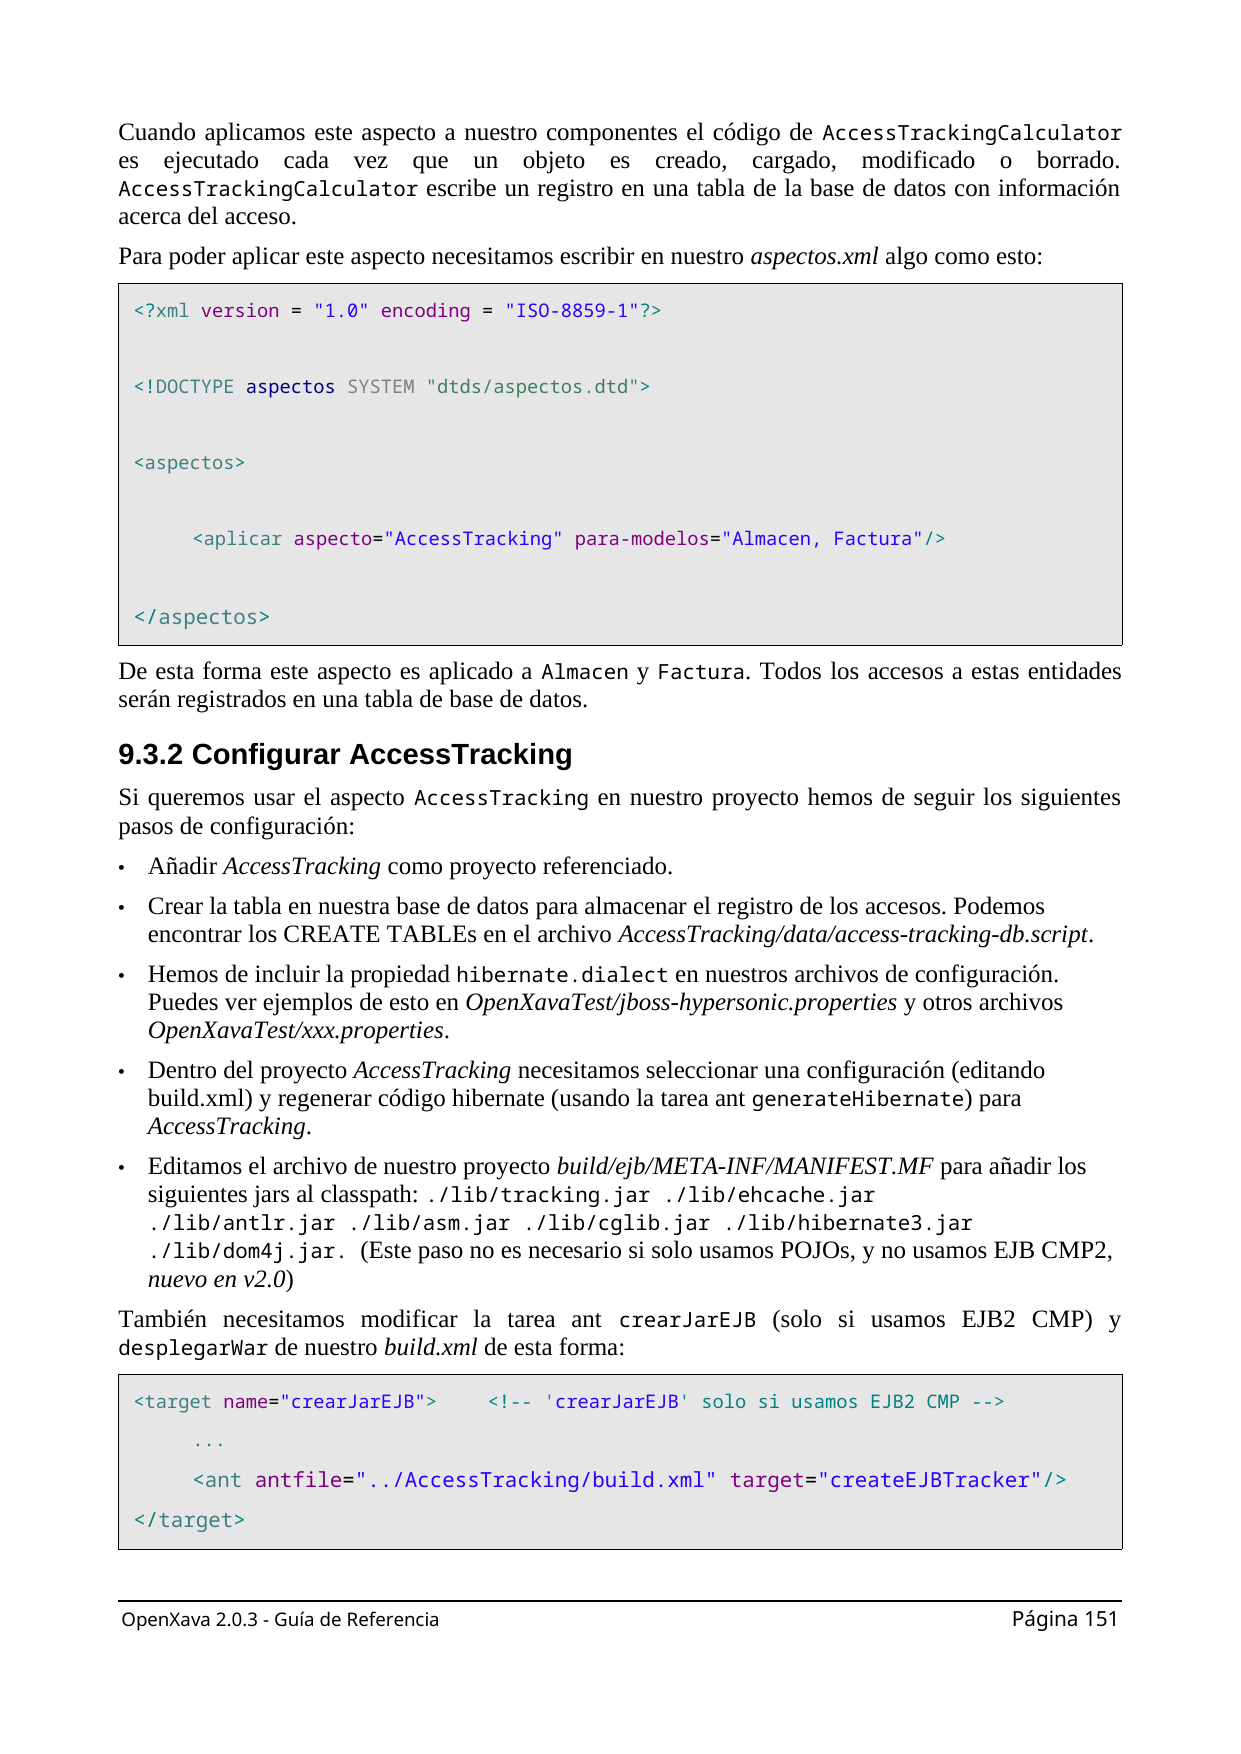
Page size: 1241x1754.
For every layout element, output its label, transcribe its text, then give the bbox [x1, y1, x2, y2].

text También necesitamos modificar la tarea ant crearJarEJB (solo si usamos EJB2 CMP) y desplegarWar de nuestro build.xml de esta forma: [118, 1305, 1122, 1361]
subtitle Configurar AccessTracking [118, 738, 1122, 771]
list Crear la tabla en nuestra base de datos para almacenar el registro de los accesos. Podemos encontrar los CREATE TABLEs en el archivo AccessTracking/data/access-tracking-db.script. [118, 892, 1122, 948]
text </target> [119, 1491, 1122, 1549]
text ... [119, 1412, 1122, 1450]
list Hemos de incluir la propiedad hibernate.dialect en nuestros archivos de configuración. Puedes ver ejemplos de esto en OpenXavaTest/jboss-hypersonic.properties y otros archivos OpenXavaTest/xxx.properties. [118, 960, 1122, 1044]
text <ant antfile="../AccessTracking/build.xml" target="createEJBTracker"/> [119, 1450, 1122, 1491]
text <aplicar aspecto="AccessTracking" para-modelos="Almacen, Factura"/> [119, 511, 1122, 549]
text <target name="crearJarEJB"> <!-- 'crearJarEJB' solo si usamos EJB2 CMP --> [119, 1375, 1122, 1412]
text </aspectos> [119, 587, 1122, 645]
text <aspectos> [119, 435, 1122, 473]
text De esta forma este aspecto es aplicado a Almacen y Factura. Todos los accesos a estas entidades serán registrados en una tabla de base de datos. [118, 657, 1122, 713]
list Añadir AccessTracking como proyecto referenciado. [118, 852, 1122, 880]
text <!DOCTYPE aspectos SYSTEM "dtds/aspectos.dtd"> [119, 359, 1122, 397]
list Dentro del proyecto AccessTracking necesitamos seleccionar una configuración (editando build.xml) y regenerar código hibernate (usando la tarea ant generateHibernate) para AccessTracking. [118, 1056, 1122, 1140]
text Cuando aplicamos este aspecto a nuestro componentes el código de AccessTrackingCalculator es ejecutado cada vez que un objeto es creado, cargado, modificado o borrado. AccessTrackingCalculator escribe un registro en una tabla de la base de datos con información acerca del acceso. [118, 118, 1122, 230]
text <?xml version = "1.0" encoding = "ISO-8859-1"?> [119, 284, 1122, 321]
text Si queremos usar el aspecto AccessTracking en nuestro proyecto hemos de seguir los siguientes pasos de configuración: [118, 783, 1122, 839]
list Editamos el archivo de nuestro proyecto build/ejb/META-INF/MANIFEST.MF para añadir los siguientes jars al classpath: ./lib/tracking.jar ./lib/ehcache.jar ./lib/antlr.jar ./lib/asm.jar ./lib/cglib.jar ./lib/hibernate3.jar ./lib/dom4j.jar. (Este paso no es necesario si solo usamos POJOs, y no usamos EJB CMP2, nuevo en v2.0) [118, 1152, 1122, 1292]
text Para poder aplicar este aspecto necesitamos escribir en nuestro aspectos.xml algo como esto: [118, 242, 1122, 270]
